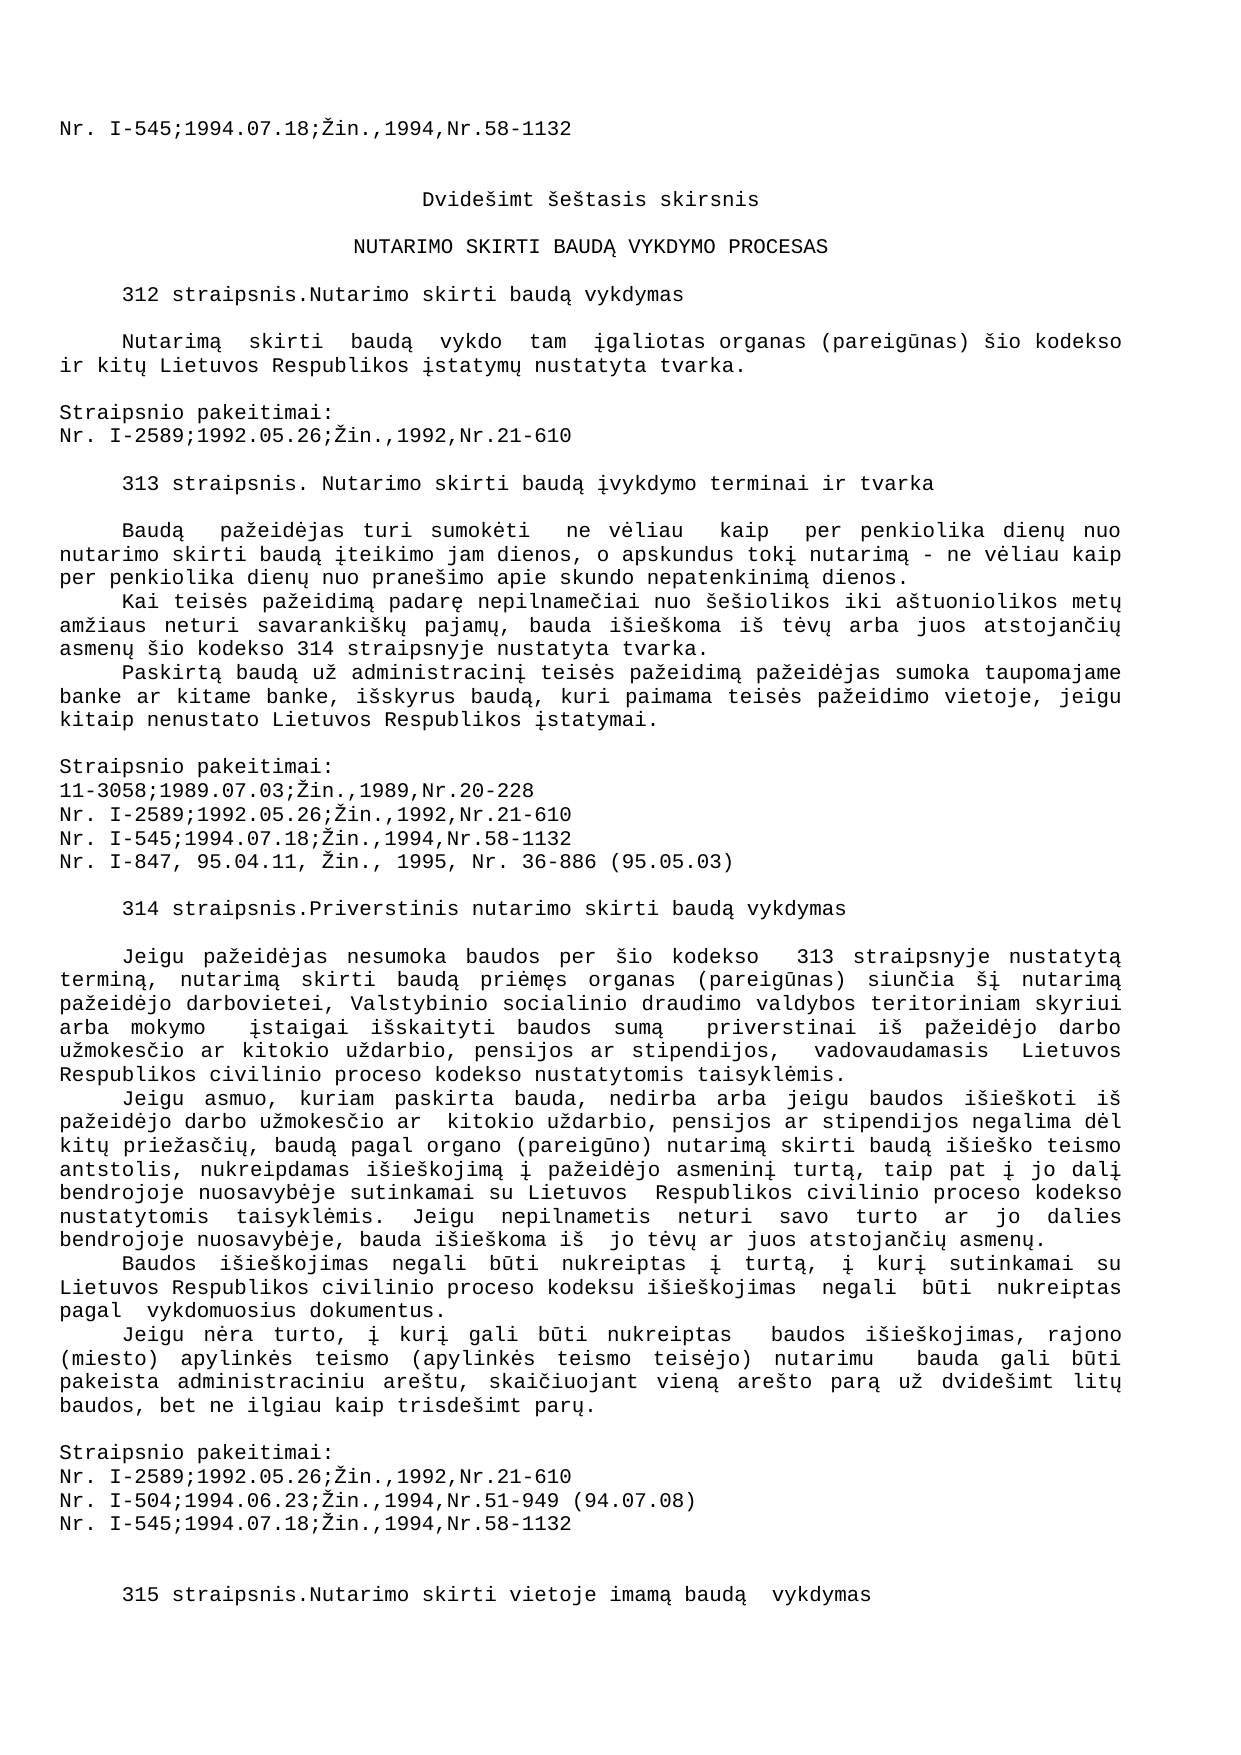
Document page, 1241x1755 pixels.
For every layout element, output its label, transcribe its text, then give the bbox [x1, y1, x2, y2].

text 313 straipsnis. Nutarimo skirti baudą įvykdymo terminai ir tvarka [59, 473, 1122, 496]
text Nr. I-2589;1992.05.26;Žin.,1992,Nr.21-610 [59, 426, 1122, 449]
text 312 straipsnis.Nutarimo skirti baudą vykdymas [59, 284, 1122, 307]
text Nr. I-504;1994.06.23;Žin.,1994,Nr.51-949 (94.07.08) [59, 1489, 1122, 1513]
text 314 straipsnis.Priverstinis nutarimo skirti baudą vykdymas [59, 898, 1122, 922]
text Straipsnio pakeitimai: [59, 1442, 1122, 1466]
text Nutarimą skirti baudą vykdo tam įgaliotas organas (pareigūnas) šio kodekso ir kitų Lietuvos Respublikos įstatymų nustatyta tvarka. [59, 331, 1122, 378]
text Nr. I-545;1994.07.18;Žin.,1994,Nr.58-1132 [59, 827, 1122, 851]
text Nr. I-2589;1992.05.26;Žin.,1992,Nr.21-610 [59, 1466, 1122, 1489]
text Baudą pažeidėjas turi sumokėti ne vėliau kaip per penkiolika dienų nuo nutarimo skirti baudą įteikimo jam dienos, o apskundus tokį nutarimą - ne vėliau kaip per penkiolika dienų nuo pranešimo apie skundo nepatenkinimą dienos. [59, 520, 1122, 591]
text Nr. I-545;1994.07.18;Žin.,1994,Nr.58-1132 [59, 1513, 1122, 1537]
text Kai teisės pažeidimą padarę nepilnamečiai nuo šešiolikos iki aštuoniolikos metų amžiaus neturi savarankiškų pajamų, bauda išieškoma iš tėvų arba juos atstojančių asmenų šio kodekso 314 straipsnyje nustatyta tvarka. [59, 591, 1122, 662]
text Straipsnio pakeitimai: [59, 757, 1122, 780]
text 11-3058;1989.07.03;Žin.,1989,Nr.20-228 [59, 780, 1122, 804]
text Straipsnio pakeitimai: [59, 402, 1122, 426]
text Nr. I-545;1994.07.18;Žin.,1994,Nr.58-1132 [59, 118, 1122, 142]
text Baudos išieškojimas negali būti nukreiptas į turtą, į kurį sutinkamai su Lietuvos Respublikos civilinio proceso kodeksu išieškojimas negali būti nukreiptas pagal vykdomuosius dokumentus. [59, 1253, 1122, 1324]
text NUTARIMO SKIRTI BAUDĄ VYKDYMO PROCESAS [59, 236, 1122, 260]
text 315 straipsnis.Nutarimo skirti vietoje imamą baudą vykdymas [59, 1584, 1122, 1608]
text Jeigu asmuo, kuriam paskirta bauda, nedirba arba jeigu baudos išieškoti iš pažeidėjo darbo užmokesčio ar kitokio uždarbio, pensijos ar stipendijos negalima dėl kitų priežasčių, baudą pagal organo (pareigūno) nutarimą skirti baudą išieško teismo antstolis, nukreipdamas išieškojimą į pažeidėjo asmeninį turtą, taip pat į jo dalį bendrojoje nuosavybėje sutinkamai su Lietuvos Respublikos civilinio proceso kodekso nustatytomis taisyklėmis. Jeigu nepilnametis neturi savo turto ar jo dalies bendrojoje nuosavybėje, bauda išieškoma iš jo tėvų ar juos atstojančių asmenų. [59, 1088, 1122, 1253]
text Jeigu nėra turto, į kurį gali būti nukreiptas baudos išieškojimas, rajono (miesto) apylinkės teismo (apylinkės teismo teisėjo) nutarimu bauda gali būti pakeista administraciniu areštu, skaičiuojant vieną arešto parą už dvidešimt litų baudos, bet ne ilgiau kaip trisdešimt parų. [59, 1324, 1122, 1419]
text Paskirtą baudą už administracinį teisės pažeidimą pažeidėjas sumoka taupomajame banke ar kitame banke, išskyrus baudą, kuri paimama teisės pažeidimo vietoje, jeigu kitaip nenustato Lietuvos Respublikos įstatymai. [59, 662, 1122, 733]
text Dvidešimt šeštasis skirsnis [59, 189, 1122, 213]
text Jeigu pažeidėjas nesumoka baudos per šio kodekso 313 straipsnyje nustatytą terminą, nutarimą skirti baudą priėmęs organas (pareigūnas) siunčia šį nutarimą pažeidėjo darbovietei, Valstybinio socialinio draudimo valdybos teritoriniam skyriui arba mokymo įstaigai išskaityti baudos sumą priverstinai iš pažeidėjo darbo užmokesčio ar kitokio uždarbio, pensijos ar stipendijos, vadovaudamasis Lietuvos Respublikos civilinio proceso kodekso nustatytomis taisyklėmis. [59, 946, 1122, 1088]
text Nr. I-847, 95.04.11, Žin., 1995, Nr. 36-886 (95.05.03) [59, 851, 1122, 875]
text Nr. I-2589;1992.05.26;Žin.,1992,Nr.21-610 [59, 804, 1122, 827]
